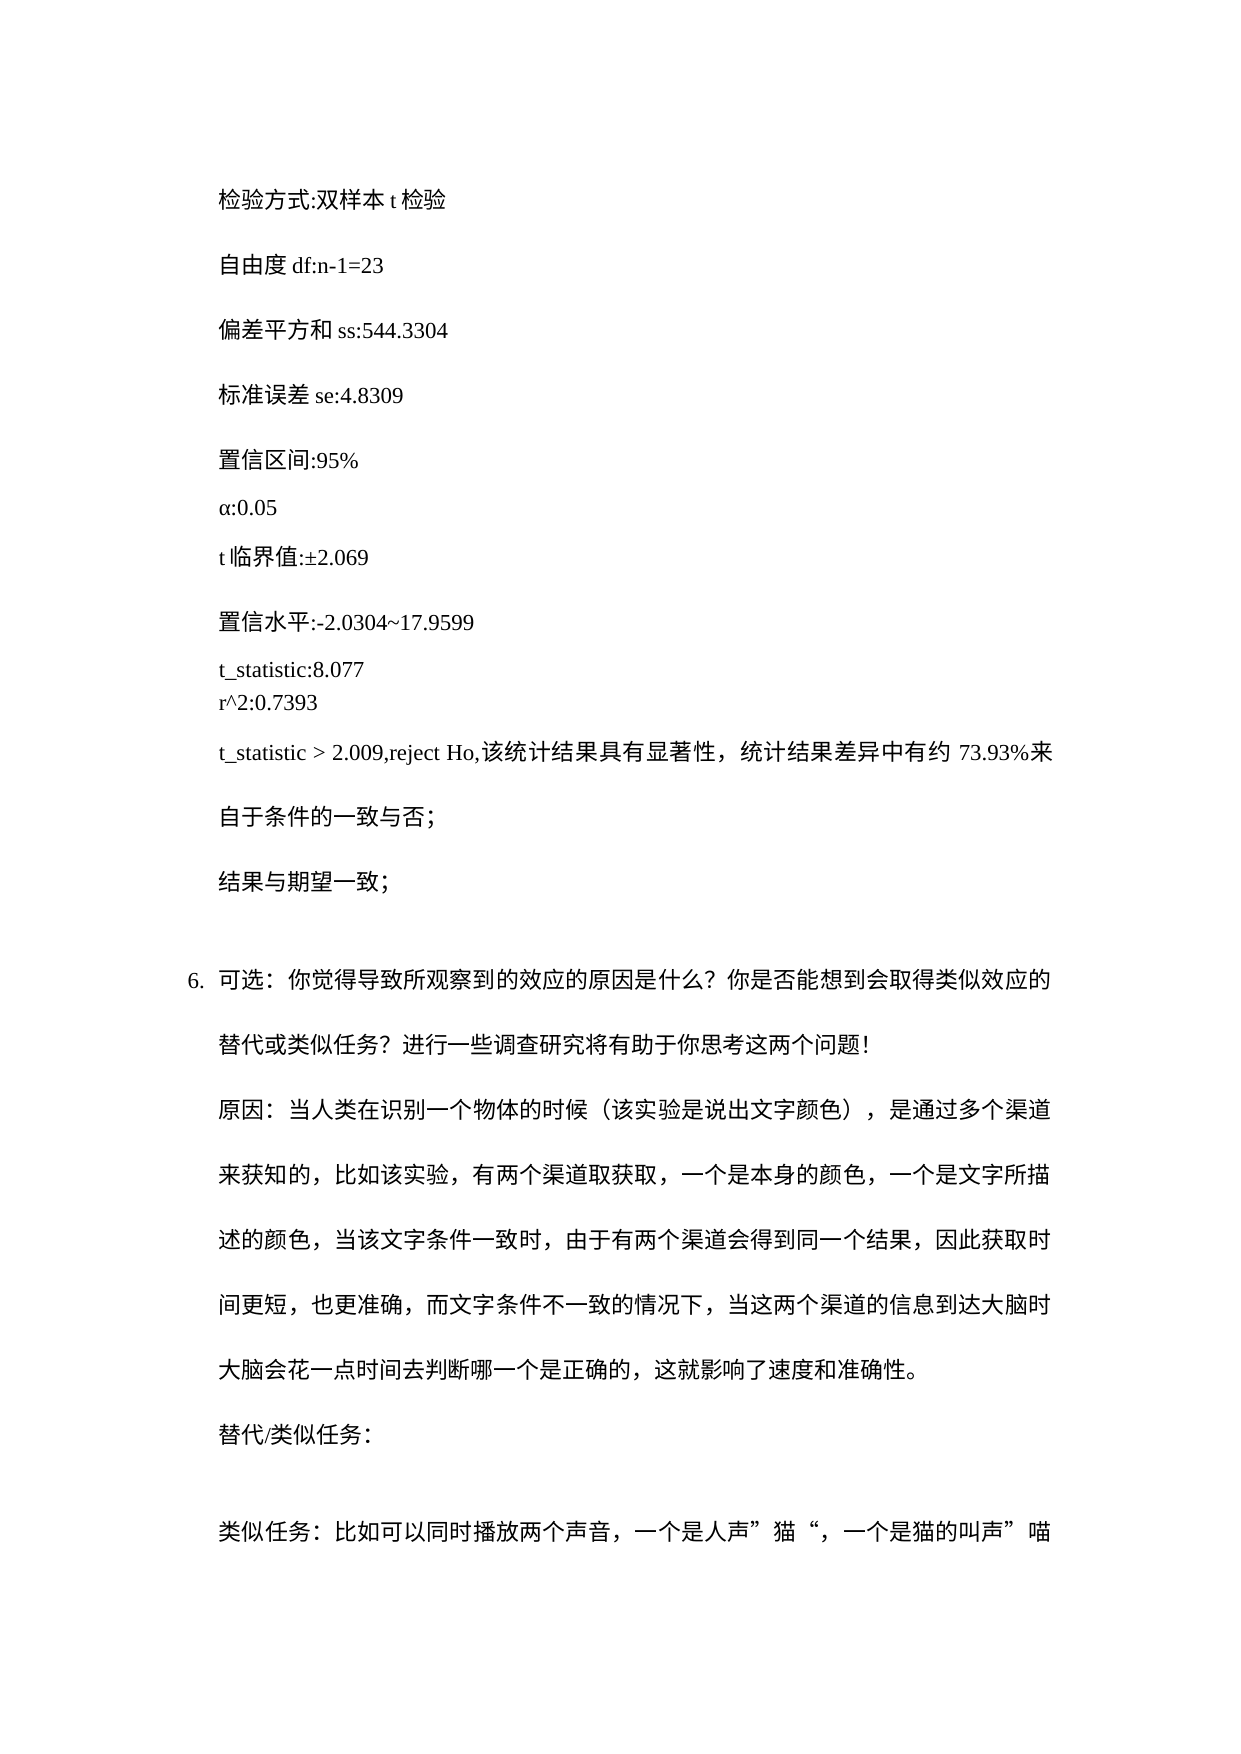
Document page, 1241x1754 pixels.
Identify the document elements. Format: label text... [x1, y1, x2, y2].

list 原因：当人类在识别一个物体的时候（该实验是说出文字颜色），是通过多个渠道来获知的，比如该实验，有两个渠道取获取，一个是本身的颜色，一个是文字所描述的颜色，当该文字条件一致时，由于有两个渠道会得到同一个结果，因此获取时间更短，也更准确，而文字条件不一致的情况下，当这两个渠道的信息到达大脑时，大脑会花一点时间去判断哪一个是正确的，这就影响了速度和准确性。 [187, 1072, 1053, 1397]
list 结果与期望一致； [187, 844, 1053, 909]
list 自由度df:n-1=23 [187, 227, 1053, 292]
list 可选：你觉得导致所观察到的效应的原因是什么？你是否能想到会取得类似效应的替代或类似任务？进行一些调查研究将有助于你思考这两个问题！ [187, 942, 1053, 1072]
list 置信区间:95% [187, 422, 1053, 487]
list t_statistic > 2.009,reject Ho,该统计结果具有显著性，统计结果差异中有约73.93%来自于条件的一致与否； [187, 714, 1053, 844]
list α:0.05 [187, 487, 1053, 519]
list r^2:0.7393 [187, 682, 1053, 714]
list 标准误差se:4.8309 [187, 357, 1053, 422]
list 偏差平方和ss:544.3304 [187, 292, 1053, 357]
list 检验方式:双样本t检验 [187, 162, 1053, 227]
list t临界值:±2.069 [187, 519, 1053, 584]
list 替代/类似任务： [187, 1397, 1053, 1462]
list t_statistic:8.077 [187, 649, 1053, 682]
list 类似任务：比如可以同时播放两个声音，一个是人声”猫“，一个是猫的叫声”喵 [187, 1494, 1053, 1559]
list 置信水平:-2.0304~17.9599 [187, 584, 1053, 649]
